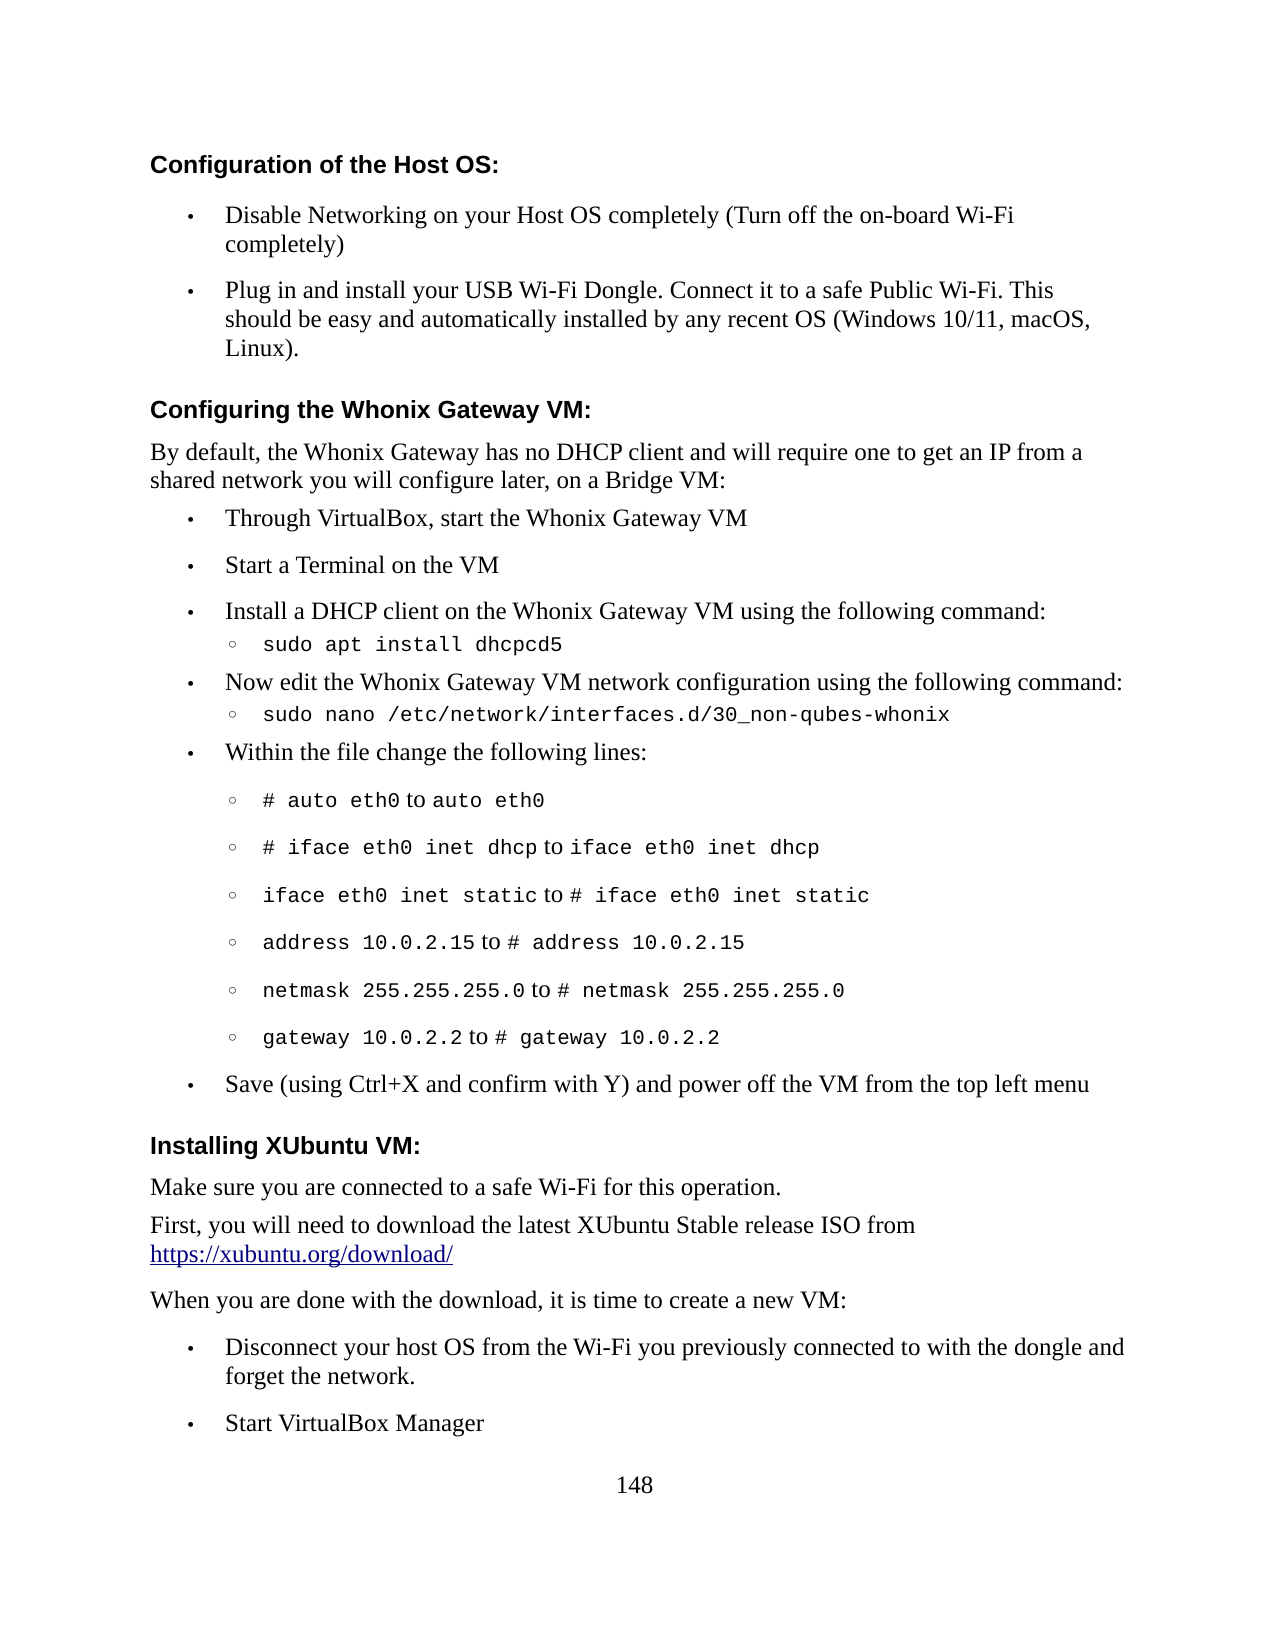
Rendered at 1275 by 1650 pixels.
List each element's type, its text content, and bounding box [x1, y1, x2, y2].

subtitle Configuration of the Host OS: [150, 150, 1125, 178]
list Start a Terminal on the VM [187, 550, 1125, 578]
subtitle Configuring the Whonix Gateway VM: [150, 396, 1125, 424]
list Within the file change the following lines: [187, 737, 1125, 766]
text When you are done with the download, it is time to create a new VM: [150, 1286, 1125, 1314]
list address 10.0.2.15 to # address 10.0.2.15 [225, 926, 1125, 956]
list # iface eth0 inet dhcp to iface eth0 inet dhcp [225, 831, 1125, 861]
list netmask 255.255.255.0 to # netmask 255.255.255.0 [225, 974, 1125, 1003]
list Install a DHCP client on the Whonix Gateway VM using the following command: [187, 596, 1125, 625]
text By default, the Whonix Gateway has no DHCP client and will require one to get an IP from a shared network you will configure later, on a Bridge VM: [150, 437, 1125, 494]
list Save (using Ctrl+X and confirm with Y) and power off the VM from the top left menu [187, 1069, 1125, 1097]
list Disable Networking on your Host OS completely (Turn off the on-board Wi-Fi completely) [187, 200, 1125, 257]
list # auto eth0 to auto eth0 [225, 784, 1125, 813]
list Disconnect your host OS from the Wi-Fi you previously connected to with the dongle and forget the network. [187, 1332, 1125, 1390]
list Plug in and install your USB Wi-Fi Dongle. Connect it to a safe Public Wi-Fi. This should be easy and automatically installed by any recent OS (Windows 10/11, macOS, Linux). [187, 275, 1125, 362]
list sudo apt install dhcpcd5 [225, 634, 1125, 658]
text Make sure you are connected to a safe Wi-Fi for this operation. [150, 1172, 1125, 1201]
list iface eth0 inet static to # iface eth0 inet static [225, 879, 1125, 908]
list Start VirtualBox Manager [187, 1408, 1125, 1436]
list Through VirtualBox, start the Whonix Gateway VM [187, 503, 1125, 532]
list gateway 10.0.2.2 to # gateway 10.0.2.2 [225, 1021, 1125, 1051]
subtitle Installing XUbuntu VM: [150, 1131, 1125, 1160]
list sudo nano /etc/network/interfaces.d/30_non-qubes-whonix [225, 704, 1125, 728]
list Now edit the Whonix Gateway VM network configuration using the following command: [187, 667, 1125, 696]
text First, you will need to download the latest XUbuntu Stable release ISO from https://xubuntu.org/download/ [150, 1210, 1125, 1268]
